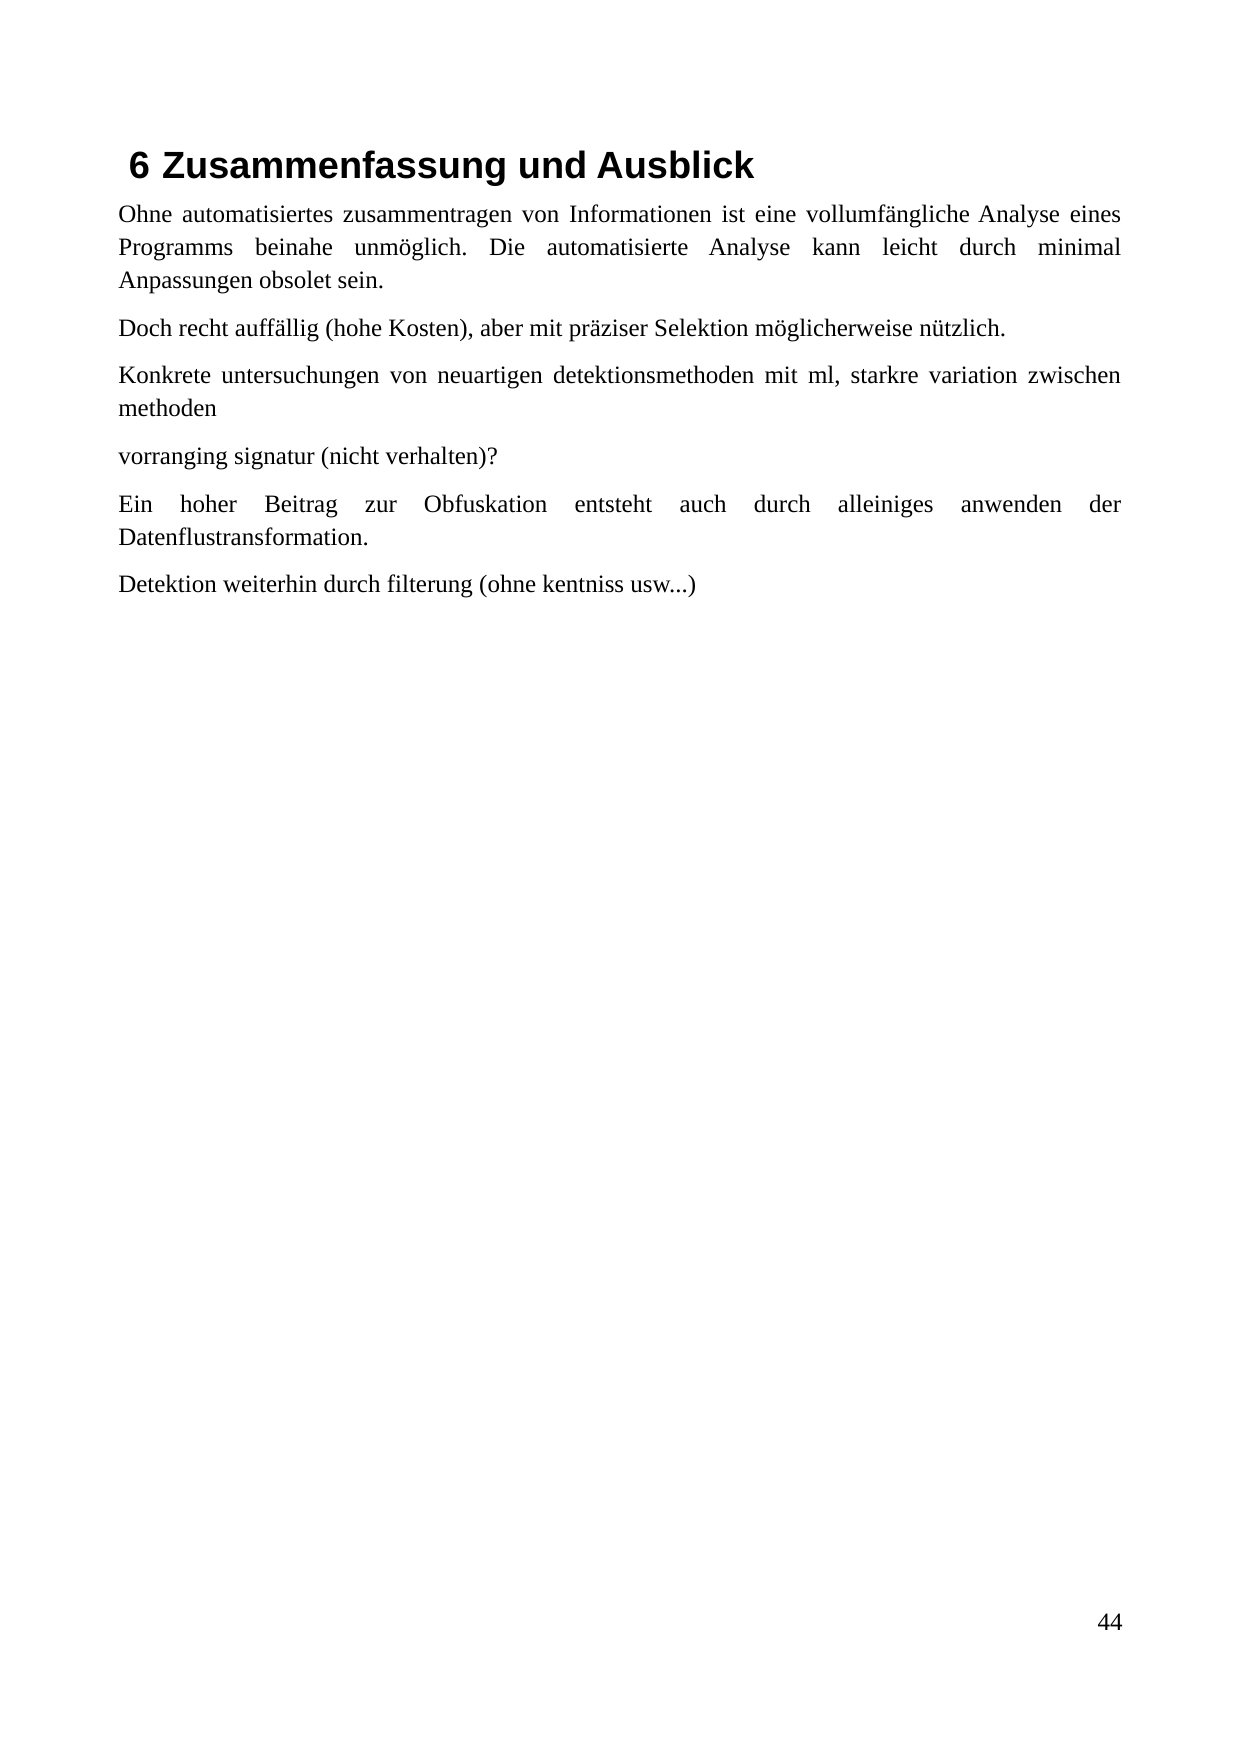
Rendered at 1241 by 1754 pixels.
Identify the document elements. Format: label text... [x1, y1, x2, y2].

text Ein hoher Beitrag zur Obfuskation entsteht auch durch alleiniges anwenden der Datenflustransformation. [118, 489, 1122, 551]
text vorranging signatur (nicht verhalten)? [118, 441, 1122, 470]
text Doch recht auffällig (hohe Kosten), aber mit präziser Selektion möglicherweise nützlich. [118, 313, 1122, 342]
subtitle Zusammenfassung und Ausblick [118, 143, 1122, 187]
text Detektion weiterhin durch filterung (ohne kentniss usw...) [118, 569, 1122, 598]
text Ohne automatisiertes zusammentragen von Informationen ist eine vollumfängliche Analyse eines Programms beinahe unmöglich. Die automatisierte Analyse kann leicht durch minimal Anpassungen obsolet sein. [118, 199, 1122, 294]
text Konkrete untersuchungen von neuartigen detektionsmethoden mit ml, starkre variation zwischen methoden [118, 361, 1122, 422]
